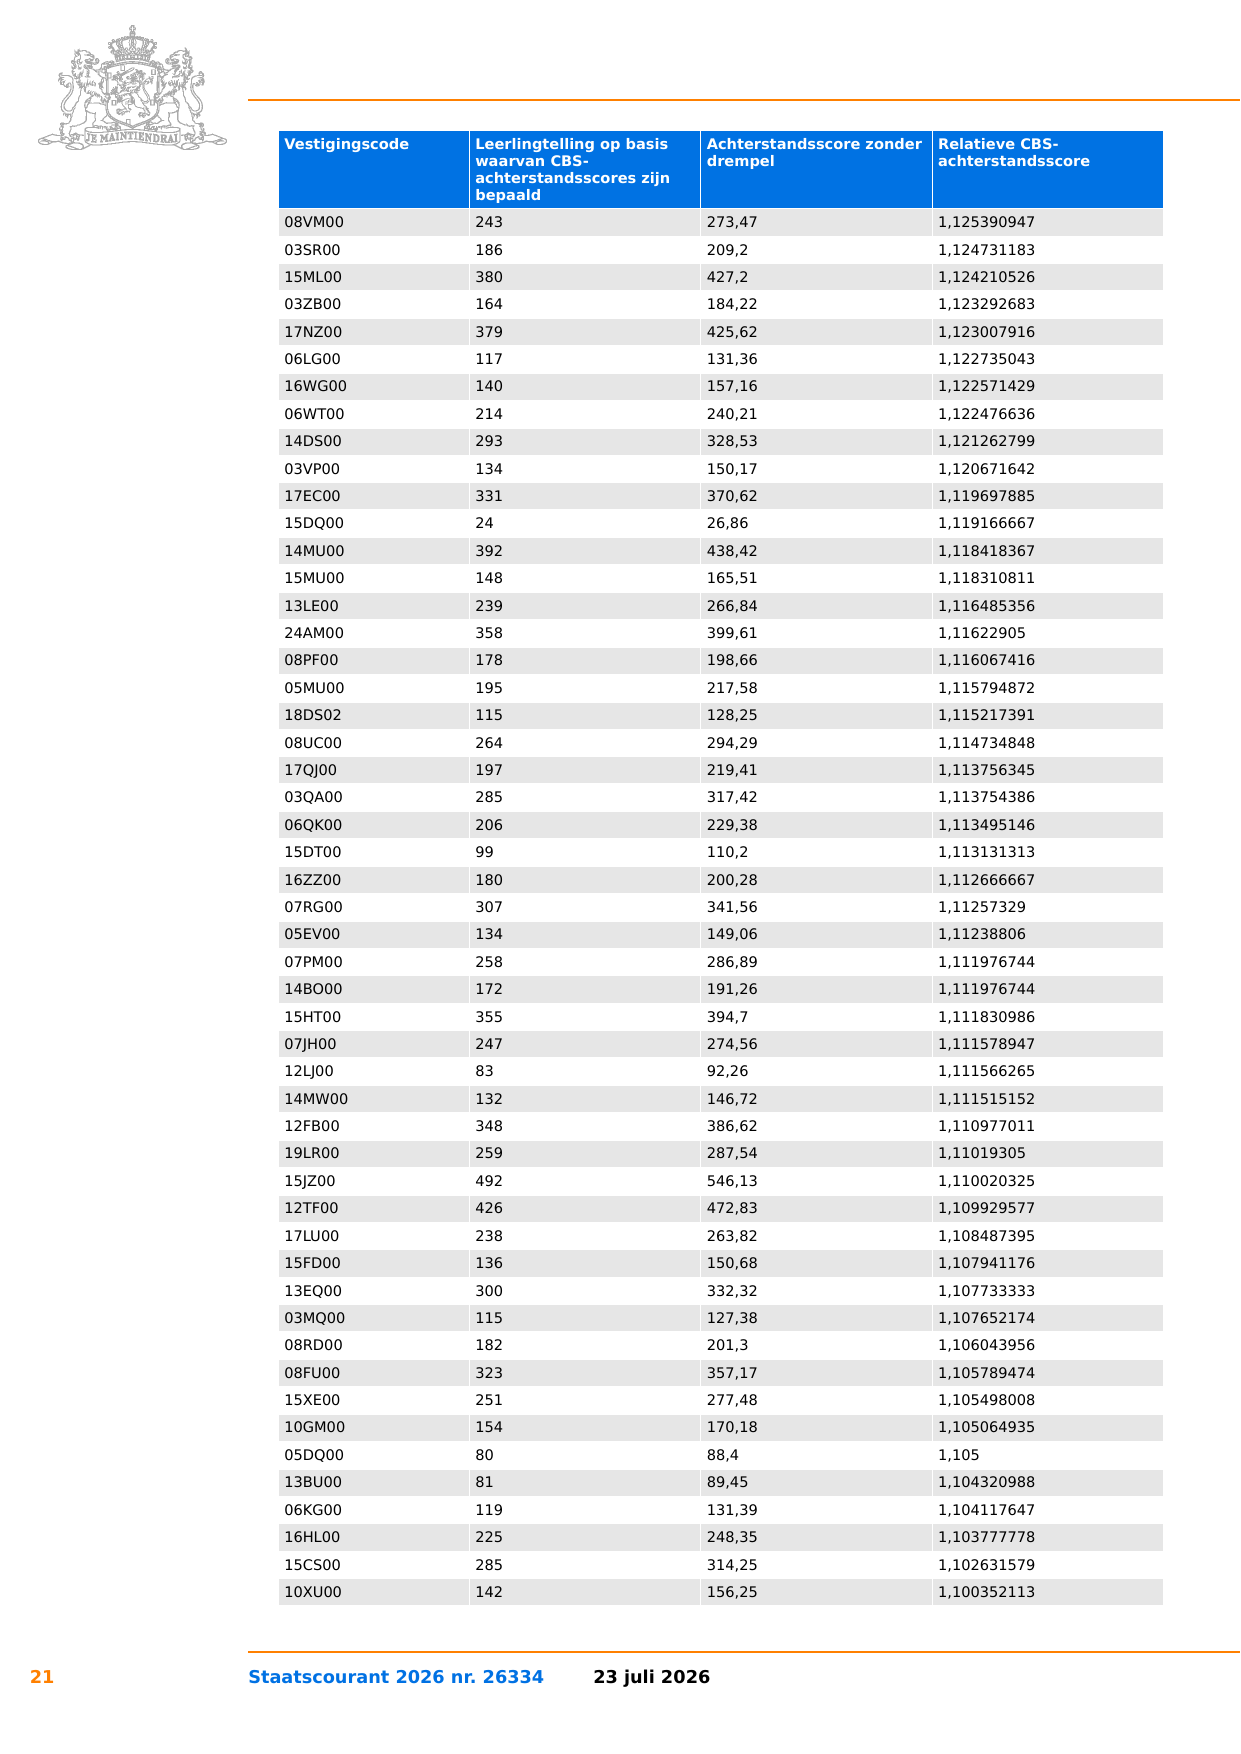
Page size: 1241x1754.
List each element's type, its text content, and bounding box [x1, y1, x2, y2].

table_cell 243 [470, 209, 700, 236]
table_cell 184,22 [701, 291, 932, 318]
table_cell 438,42 [701, 538, 932, 564]
table_cell 149,06 [701, 922, 932, 948]
table_cell 1,105498008 [933, 1387, 1163, 1414]
table_cell 332,32 [701, 1278, 932, 1304]
table_cell 12FB00 [279, 1113, 469, 1140]
table_cell 18DS02 [279, 703, 469, 729]
table_cell 15HT00 [279, 1004, 469, 1030]
table_cell 08VM00 [279, 209, 469, 236]
table_cell 140 [470, 374, 700, 400]
table_cell 157,16 [701, 374, 932, 400]
table_cell 131,39 [701, 1497, 932, 1523]
table_cell 06KG00 [279, 1497, 469, 1523]
table_cell 277,48 [701, 1387, 932, 1414]
table_cell 81 [470, 1470, 700, 1496]
table_cell 1,107652174 [933, 1305, 1163, 1331]
table_cell 06WT00 [279, 401, 469, 427]
table_cell 132 [470, 1086, 700, 1112]
table_cell 259 [470, 1141, 700, 1167]
table_cell 238 [470, 1223, 700, 1249]
table_cell 293 [470, 429, 700, 455]
table_cell 83 [470, 1059, 700, 1085]
table_cell 248,35 [701, 1524, 932, 1551]
table_cell 1,110977011 [933, 1113, 1163, 1140]
table_cell 150,17 [701, 456, 932, 482]
table_cell 08RD00 [279, 1333, 469, 1359]
table_cell 427,2 [701, 264, 932, 290]
table_cell 170,18 [701, 1415, 932, 1441]
table_cell 1,104117647 [933, 1497, 1163, 1523]
table_cell 26,86 [701, 511, 932, 537]
table_cell 355 [470, 1004, 700, 1030]
table_cell 225 [470, 1524, 700, 1551]
table_cell 1,109929577 [933, 1196, 1163, 1222]
table_cell 198,66 [701, 648, 932, 674]
table_cell 14DS00 [279, 429, 469, 455]
table_cell 1,11622905 [933, 620, 1163, 647]
table_cell 03SR00 [279, 237, 469, 263]
table_cell 134 [470, 922, 700, 948]
table_cell 05EV00 [279, 922, 469, 948]
table_cell 264 [470, 730, 700, 756]
table_cell 08FU00 [279, 1360, 469, 1386]
table_cell 136 [470, 1250, 700, 1277]
table_cell 92,26 [701, 1059, 932, 1085]
table_cell 99 [470, 839, 700, 866]
table_cell 328,53 [701, 429, 932, 455]
table_cell 1,116067416 [933, 648, 1163, 674]
table_cell 1,122735043 [933, 346, 1163, 373]
table_cell 1,111578947 [933, 1031, 1163, 1057]
table_cell 1,11257329 [933, 894, 1163, 921]
table_cell 472,83 [701, 1196, 932, 1222]
table_cell 370,62 [701, 483, 932, 509]
table_cell 1,110020325 [933, 1168, 1163, 1194]
table_cell 258 [470, 949, 700, 975]
table_cell 317,42 [701, 785, 932, 811]
table_cell 1,102631579 [933, 1552, 1163, 1578]
table_cell 1,125390947 [933, 209, 1163, 236]
table_cell 394,7 [701, 1004, 932, 1030]
table_cell 348 [470, 1113, 700, 1140]
table_cell 13BU00 [279, 1470, 469, 1496]
table_cell 1,111976744 [933, 976, 1163, 1003]
table_cell 12LJ00 [279, 1059, 469, 1085]
table_cell 307 [470, 894, 700, 921]
table_cell 08UC00 [279, 730, 469, 756]
table_cell 294,29 [701, 730, 932, 756]
table_cell 07JH00 [279, 1031, 469, 1057]
table_cell 1,111515152 [933, 1086, 1163, 1112]
table_cell 24AM00 [279, 620, 469, 647]
table_cell 1,116485356 [933, 593, 1163, 619]
table_cell 128,25 [701, 703, 932, 729]
table_cell 134 [470, 456, 700, 482]
table_cell 05MU00 [279, 675, 469, 701]
table_cell 1,123007916 [933, 319, 1163, 345]
table_header Achterstandsscore zonder drempel [701, 131, 932, 208]
table_cell 380 [470, 264, 700, 290]
table_cell 13LE00 [279, 593, 469, 619]
table_cell 1,105064935 [933, 1415, 1163, 1441]
table_cell 148 [470, 565, 700, 592]
table_cell 14BO00 [279, 976, 469, 1003]
table_cell 1,120671642 [933, 456, 1163, 482]
table_cell 15FD00 [279, 1250, 469, 1277]
table_cell 219,41 [701, 757, 932, 783]
table_cell 15MU00 [279, 565, 469, 592]
table_cell 357,17 [701, 1360, 932, 1386]
table_cell 314,25 [701, 1552, 932, 1578]
table_cell 16WG00 [279, 374, 469, 400]
table_cell 03VP00 [279, 456, 469, 482]
table_header Vestigingscode [279, 131, 469, 208]
table_cell 285 [470, 1552, 700, 1578]
table_cell 266,84 [701, 593, 932, 619]
table_cell 1,115794872 [933, 675, 1163, 701]
table_cell 287,54 [701, 1141, 932, 1167]
table_cell 1,123292683 [933, 291, 1163, 318]
table_cell 17QJ00 [279, 757, 469, 783]
table_cell 03ZB00 [279, 291, 469, 318]
table_cell 186 [470, 237, 700, 263]
table_cell 1,113754386 [933, 785, 1163, 811]
table_cell 12TF00 [279, 1196, 469, 1222]
table_cell 1,113131313 [933, 839, 1163, 866]
table_cell 127,38 [701, 1305, 932, 1331]
table_cell 19LR00 [279, 1141, 469, 1167]
table_cell 1,111976744 [933, 949, 1163, 975]
table_cell 379 [470, 319, 700, 345]
table_cell 07PM00 [279, 949, 469, 975]
table_cell 1,124731183 [933, 237, 1163, 263]
table_cell 156,25 [701, 1579, 932, 1605]
table_cell 15DQ00 [279, 511, 469, 537]
table_cell 15ML00 [279, 264, 469, 290]
table_cell 16ZZ00 [279, 867, 469, 893]
table_cell 263,82 [701, 1223, 932, 1249]
table_cell 88,4 [701, 1442, 932, 1468]
table_cell 15DT00 [279, 839, 469, 866]
table_cell 1,114734848 [933, 730, 1163, 756]
table_cell 1,121262799 [933, 429, 1163, 455]
table_cell 341,56 [701, 894, 932, 921]
table_cell 209,2 [701, 237, 932, 263]
table_cell 1,11238806 [933, 922, 1163, 948]
table_cell 164 [470, 291, 700, 318]
table_cell 1,122571429 [933, 374, 1163, 400]
table_header Relatieve CBS-achterstandsscore [933, 131, 1163, 208]
table_cell 1,106043956 [933, 1333, 1163, 1359]
table_cell 251 [470, 1387, 700, 1414]
table_cell 13EQ00 [279, 1278, 469, 1304]
table_cell 14MW00 [279, 1086, 469, 1112]
table_cell 05DQ00 [279, 1442, 469, 1468]
table_cell 1,105789474 [933, 1360, 1163, 1386]
table_cell 06QK00 [279, 812, 469, 838]
picture [38, 25, 227, 150]
table_cell 274,56 [701, 1031, 932, 1057]
table_cell 182 [470, 1333, 700, 1359]
table_cell 17NZ00 [279, 319, 469, 345]
table_cell 1,107733333 [933, 1278, 1163, 1304]
table_cell 331 [470, 483, 700, 509]
table_cell 197 [470, 757, 700, 783]
table_cell 1,113756345 [933, 757, 1163, 783]
table_cell 1,11019305 [933, 1141, 1163, 1167]
table_cell 1,104320988 [933, 1470, 1163, 1496]
table_cell 492 [470, 1168, 700, 1194]
table_cell 1,105 [933, 1442, 1163, 1468]
table_cell 392 [470, 538, 700, 564]
table_cell 15CS00 [279, 1552, 469, 1578]
table_cell 178 [470, 648, 700, 674]
table_cell 131,36 [701, 346, 932, 373]
table_cell 03MQ00 [279, 1305, 469, 1331]
table_cell 1,113495146 [933, 812, 1163, 838]
table_cell 10XU00 [279, 1579, 469, 1605]
table_cell 07RG00 [279, 894, 469, 921]
table_cell 399,61 [701, 620, 932, 647]
table_cell 229,38 [701, 812, 932, 838]
table_cell 08PF00 [279, 648, 469, 674]
table_cell 165,51 [701, 565, 932, 592]
table_cell 217,58 [701, 675, 932, 701]
table_cell 172 [470, 976, 700, 1003]
table_cell 119 [470, 1497, 700, 1523]
table_cell 1,119166667 [933, 511, 1163, 537]
table_cell 273,47 [701, 209, 932, 236]
table_cell 1,122476636 [933, 401, 1163, 427]
table_cell 201,3 [701, 1333, 932, 1359]
table_cell 1,108487395 [933, 1223, 1163, 1249]
table_cell 240,21 [701, 401, 932, 427]
table_cell 285 [470, 785, 700, 811]
table_cell 14MU00 [279, 538, 469, 564]
table_cell 323 [470, 1360, 700, 1386]
table_cell 206 [470, 812, 700, 838]
table_cell 546,13 [701, 1168, 932, 1194]
table_cell 200,28 [701, 867, 932, 893]
table_cell 1,115217391 [933, 703, 1163, 729]
table_cell 386,62 [701, 1113, 932, 1140]
table_cell 17LU00 [279, 1223, 469, 1249]
table_cell 06LG00 [279, 346, 469, 373]
table_cell 214 [470, 401, 700, 427]
table_cell 1,124210526 [933, 264, 1163, 290]
table_cell 180 [470, 867, 700, 893]
table_cell 195 [470, 675, 700, 701]
table_cell 10GM00 [279, 1415, 469, 1441]
table_cell 1,111830986 [933, 1004, 1163, 1030]
table_cell 1,103777778 [933, 1524, 1163, 1551]
table_cell 15JZ00 [279, 1168, 469, 1194]
table_cell 239 [470, 593, 700, 619]
table_cell 15XE00 [279, 1387, 469, 1414]
table_cell 300 [470, 1278, 700, 1304]
table_cell 358 [470, 620, 700, 647]
table_cell 142 [470, 1579, 700, 1605]
table_cell 286,89 [701, 949, 932, 975]
table_cell 80 [470, 1442, 700, 1468]
table_cell 117 [470, 346, 700, 373]
table_cell 247 [470, 1031, 700, 1057]
table_cell 1,111566265 [933, 1059, 1163, 1085]
table_cell 426 [470, 1196, 700, 1222]
table_cell 146,72 [701, 1086, 932, 1112]
table_cell 115 [470, 1305, 700, 1331]
table_cell 24 [470, 511, 700, 537]
table_cell 89,45 [701, 1470, 932, 1496]
table_header Leerlingtelling op basis waarvan CBS-achterstandsscores zijn bepaald [470, 131, 700, 208]
table_cell 17EC00 [279, 483, 469, 509]
table_cell 150,68 [701, 1250, 932, 1277]
table_cell 1,100352113 [933, 1579, 1163, 1605]
table_cell 16HL00 [279, 1524, 469, 1551]
table_cell 115 [470, 703, 700, 729]
table_cell 425,62 [701, 319, 932, 345]
table_cell 1,107941176 [933, 1250, 1163, 1277]
table_cell 1,118310811 [933, 565, 1163, 592]
table_cell 03QA00 [279, 785, 469, 811]
table_cell 154 [470, 1415, 700, 1441]
table_cell 1,119697885 [933, 483, 1163, 509]
table_cell 1,118418367 [933, 538, 1163, 564]
table_cell 191,26 [701, 976, 932, 1003]
table_cell 1,112666667 [933, 867, 1163, 893]
table_cell 110,2 [701, 839, 932, 866]
